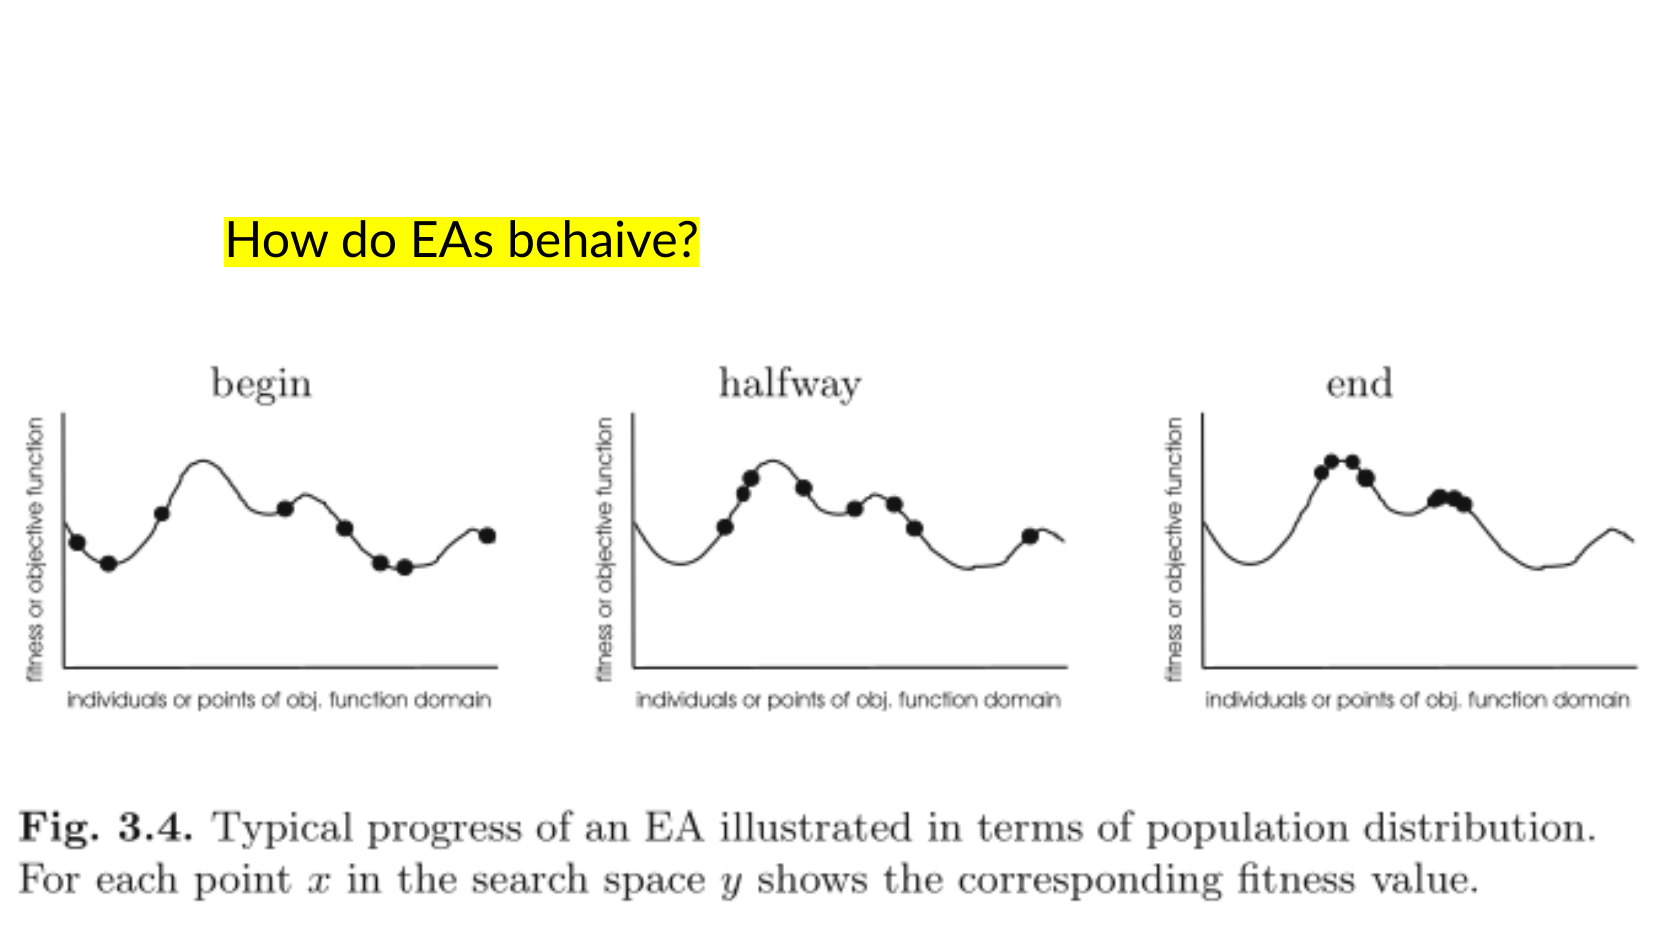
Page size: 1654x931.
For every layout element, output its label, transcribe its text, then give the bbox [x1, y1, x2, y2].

picture [0, 330, 1654, 931]
list How do EAs behaive? [82, 217, 1571, 330]
